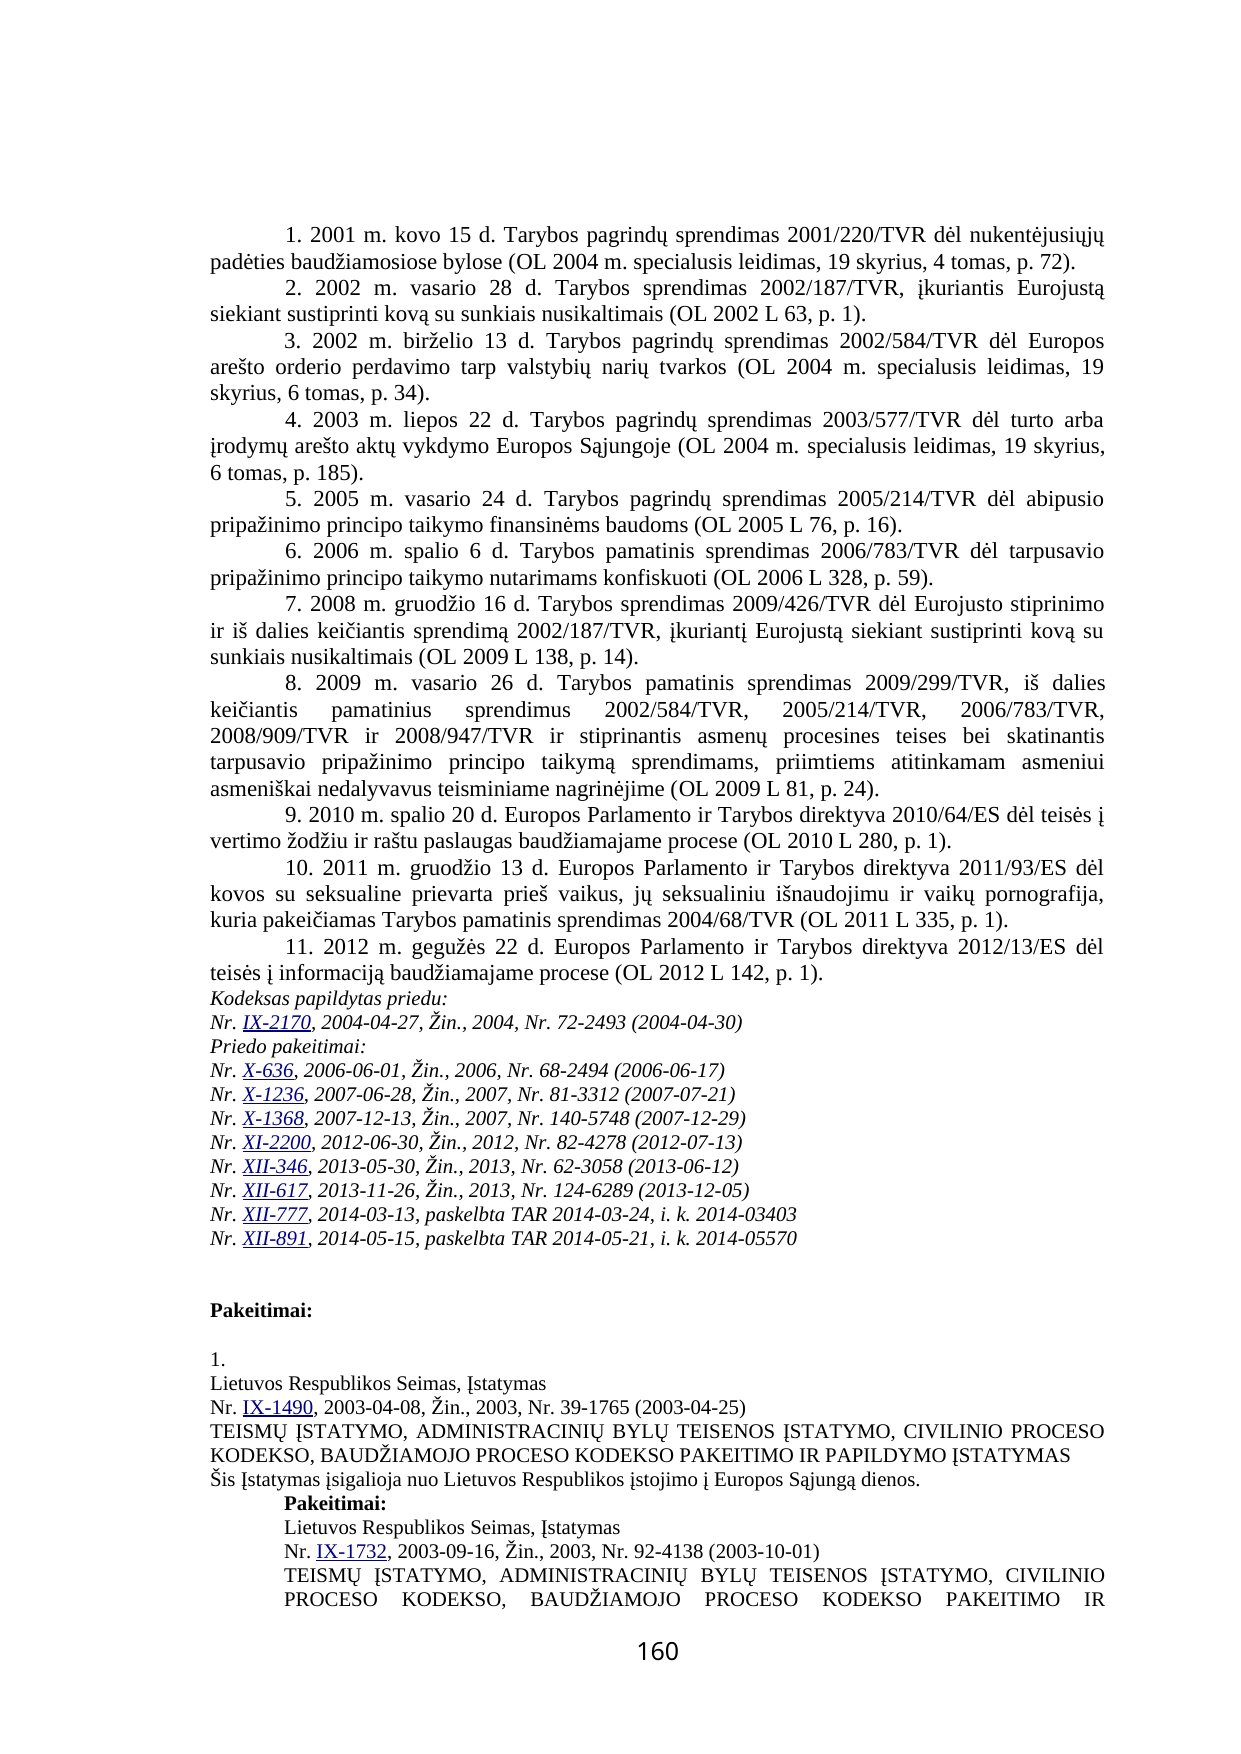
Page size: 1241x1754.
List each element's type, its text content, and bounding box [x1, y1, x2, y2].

text Nr. XII-891, 2014-05-15, paskelbta TAR 2014-05-21, i. k. 2014-05570 [210, 1226, 1106, 1250]
text Nr. XII-777, 2014-03-13, paskelbta TAR 2014-03-24, i. k. 2014-03403 [210, 1202, 1106, 1226]
text Nr. X-1236, 2007-06-28, Žin., 2007, Nr. 81-3312 (2007-07-21) [210, 1082, 1106, 1106]
text Nr. IX-1732, 2003-09-16, Žin., 2003, Nr. 92-4138 (2003-10-01) [210, 1539, 1106, 1563]
text 9. 2010 m. spalio 20 d. Europos Parlamento ir Tarybos direktyva 2010/64/ES dėl teisės į vertimo žodžiu ir raštu paslaugas baudžiamajame procese (OL 2010 L 280, p. 1). [210, 801, 1106, 854]
text TEISMŲ ĮSTATYMO, ADMINISTRACINIŲ BYLŲ TEISENOS ĮSTATYMO, CIVILINIO PROCESO KODEKSO, BAUDŽIAMOJO PROCESO KODEKSO PAKEITIMO IR PAPILDYMO ĮSTATYMAS [210, 1419, 1106, 1467]
text Nr. IX-2170, 2004-04-27, Žin., 2004, Nr. 72-2493 (2004-04-30) [210, 1010, 1106, 1034]
text Kodeksas papildytas priedu: [210, 986, 1106, 1010]
text Priedo pakeitimai: [210, 1034, 1106, 1058]
text 7. 2008 m. gruodžio 16 d. Tarybos sprendimas 2009/426/TVR dėl Eurojusto stiprinimo ir iš dalies keičiantis sprendimą 2002/187/TVR, įkuriantį Eurojustą siekiant sustiprinti kovą su sunkiais nusikaltimais (OL 2009 L 138, p. 14). [210, 590, 1106, 669]
text 8. 2009 m. vasario 26 d. Tarybos pamatinis sprendimas 2009/299/TVR, iš dalies keičiantis pamatinius sprendimus 2002/584/TVR, 2005/214/TVR, 2006/783/TVR, 2008/909/TVR ir 2008/947/TVR ir stiprinantis asmenų procesines teises bei skatinantis tarpusavio pripažinimo principo taikymą sprendimams, priimtiems atitinkamam asmeniui asmeniškai nedalyvavus teisminiame nagrinėjime (OL 2009 L 81, p. 24). [210, 669, 1106, 801]
text Nr. XII-617, 2013-11-26, Žin., 2013, Nr. 124-6289 (2013-12-05) [210, 1178, 1106, 1202]
text Nr. XII-346, 2013-05-30, Žin., 2013, Nr. 62-3058 (2013-06-12) [210, 1154, 1106, 1178]
text Pakeitimai: [210, 1298, 1106, 1322]
text Nr. X-1368, 2007-12-13, Žin., 2007, Nr. 140-5748 (2007-12-29) [210, 1106, 1106, 1130]
text Lietuvos Respublikos Seimas, Įstatymas [210, 1371, 1106, 1395]
text 1. 2001 m. kovo 15 d. Tarybos pagrindų sprendimas 2001/220/TVR dėl nukentėjusiųjų padėties baudžiamosiose bylose (OL 2004 m. specialusis leidimas, 19 skyrius, 4 tomas, p. 72). [210, 221, 1106, 274]
text 2. 2002 m. vasario 28 d. Tarybos sprendimas 2002/187/TVR, įkuriantis Eurojustą siekiant sustiprinti kovą su sunkiais nusikaltimais (OL 2002 L 63, p. 1). [210, 274, 1106, 327]
text 5. 2005 m. vasario 24 d. Tarybos pagrindų sprendimas 2005/214/TVR dėl abipusio pripažinimo principo taikymo finansinėms baudoms (OL 2005 L 76, p. 16). [210, 485, 1106, 538]
text 4. 2003 m. liepos 22 d. Tarybos pagrindų sprendimas 2003/577/TVR dėl turto arba įrodymų arešto aktų vykdymo Europos Sąjungoje (OL 2004 m. specialusis leidimas, 19 skyrius, 6 tomas, p. 185). [210, 406, 1106, 485]
text 6. 2006 m. spalio 6 d. Tarybos pamatinis sprendimas 2006/783/TVR dėl tarpusavio pripažinimo principo taikymo nutarimams konfiskuoti (OL 2006 L 328, p. 59). [210, 538, 1106, 590]
text Nr. XI-2200, 2012-06-30, Žin., 2012, Nr. 82-4278 (2012-07-13) [210, 1130, 1106, 1154]
text TEISMŲ ĮSTATYMO, ADMINISTRACINIŲ BYLŲ TEISENOS ĮSTATYMO, CIVILINIO PROCESO KODEKSO, BAUDŽIAMOJO PROCESO KODEKSO PAKEITIMO IR [284, 1563, 1106, 1611]
text Pakeitimai: [210, 1491, 1106, 1515]
text Nr. X-636, 2006-06-01, Žin., 2006, Nr. 68-2494 (2006-06-17) [210, 1058, 1106, 1082]
text Šis Įstatymas įsigalioja nuo Lietuvos Respublikos įstojimo į Europos Sąjungą dienos. [210, 1467, 1106, 1491]
text 11. 2012 m. gegužės 22 d. Europos Parlamento ir Tarybos direktyva 2012/13/ES dėl teisės į informaciją baudžiamajame procese (OL 2012 L 142, p. 1). [210, 933, 1106, 986]
text 3. 2002 m. birželio 13 d. Tarybos pagrindų sprendimas 2002/584/TVR dėl Europos arešto orderio perdavimo tarp valstybių narių tvarkos (OL 2004 m. specialusis leidimas, 19 skyrius, 6 tomas, p. 34). [210, 327, 1106, 406]
text 1. [210, 1347, 1106, 1371]
text 10. 2011 m. gruodžio 13 d. Europos Parlamento ir Tarybos direktyva 2011/93/ES dėl kovos su seksualine prievarta prieš vaikus, jų seksualiniu išnaudojimu ir vaikų pornografija, kuria pakeičiamas Tarybos pamatinis sprendimas 2004/68/TVR (OL 2011 L 335, p. 1). [210, 854, 1106, 933]
text Lietuvos Respublikos Seimas, Įstatymas [210, 1515, 1106, 1539]
text Nr. IX-1490, 2003-04-08, Žin., 2003, Nr. 39-1765 (2003-04-25) [210, 1395, 1106, 1419]
